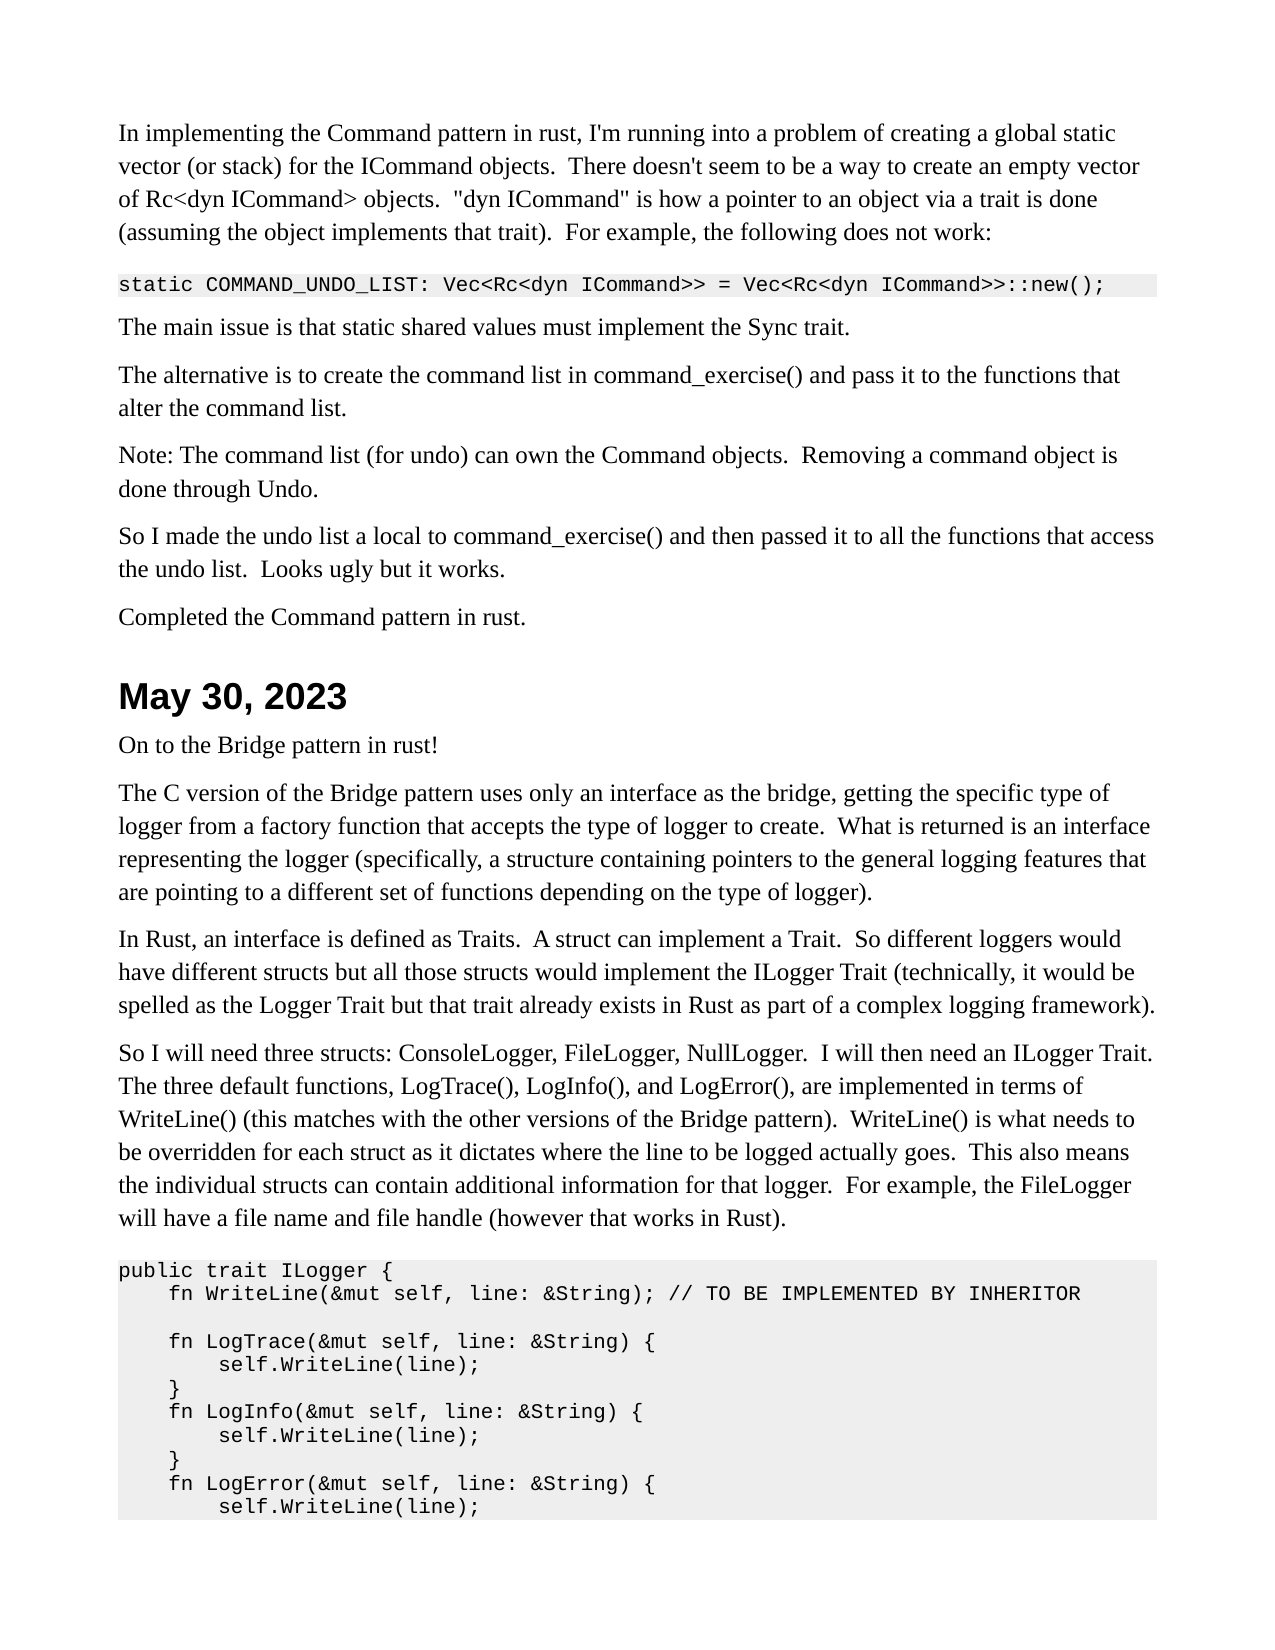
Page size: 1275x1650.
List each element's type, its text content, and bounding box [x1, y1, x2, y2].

text In implementing the Command pattern in rust, I'm running into a problem of creating a global static vector (or stack) for the ICommand objects. There doesn't seem to be a way to create an empty vector of Rc<dyn ICommand> objects. "dyn ICommand" is how a pointer to an object via a trait is done (assuming the object implements that trait). For example, the following does not work: [118, 118, 1157, 246]
text The C version of the Bridge pattern uses only an interface as the bridge, getting the specific type of logger from a factory function that accepts the type of logger to create. What is returned is an interface representing the logger (specifically, a structure containing pointers to the general logging features that are pointing to a different set of functions depending on the type of logger). [118, 778, 1157, 906]
text In Rust, an interface is defined as Traits. A struct can implement a Trait. So different loggers would have different structs but all those structs would implement the ILogger Trait (technically, it would be spelled as the Logger Trait but that trait already exists in Rust as part of a complex logging framework). [118, 924, 1157, 1019]
subtitle May 30, 2023 [118, 674, 1157, 718]
text Completed the Command pattern in rust. [118, 602, 1157, 631]
text self.WriteLine(line); [118, 1425, 1157, 1449]
text fn LogTrace(&mut self, line: &String) { [118, 1331, 1157, 1354]
text fn WriteLine(&mut self, line: &String); // TO BE IMPLEMENTED BY INHERITOR [118, 1283, 1157, 1307]
text The main issue is that static shared values must implement the Sync trait. [118, 312, 1157, 341]
text On to the Bridge pattern in rust! [118, 730, 1157, 759]
text The alternative is to create the command list in command_exercise() and pass it to the functions that alter the command list. [118, 360, 1157, 422]
text } [118, 1378, 1157, 1402]
text So I made the undo list a local to command_exercise() and then passed it to all the functions that access the undo list. Looks ugly but it works. [118, 521, 1157, 583]
text self.WriteLine(line); [118, 1354, 1157, 1378]
text fn LogError(&mut self, line: &String) { [118, 1472, 1157, 1496]
text So I will need three structs: ConsoleLogger, FileLogger, NullLogger. I will then need an ILogger Trait. The three default functions, LogTrace(), LogInfo(), and LogError(), are implemented in terms of WriteLine() (this matches with the other versions of the Bridge pattern). WriteLine() is what needs to be overridden for each struct as it dictates where the line to be logged actually goes. This also means the individual structs can contain additional information for that logger. For example, the FileLogger will have a file name and file handle (however that works in Rust). [118, 1038, 1157, 1232]
text static COMMAND_UNDO_LIST: Vec<Rc<dyn ICommand>> = Vec<Rc<dyn ICommand>>::new(); [118, 274, 1157, 297]
text self.WriteLine(line); [118, 1496, 1157, 1520]
text Note: The command list (for undo) can own the Command objects. Removing a command object is done through Undo. [118, 441, 1157, 502]
text } [118, 1449, 1157, 1472]
text fn LogInfo(&mut self, line: &String) { [118, 1402, 1157, 1425]
text public trait ILogger { [118, 1260, 1157, 1283]
